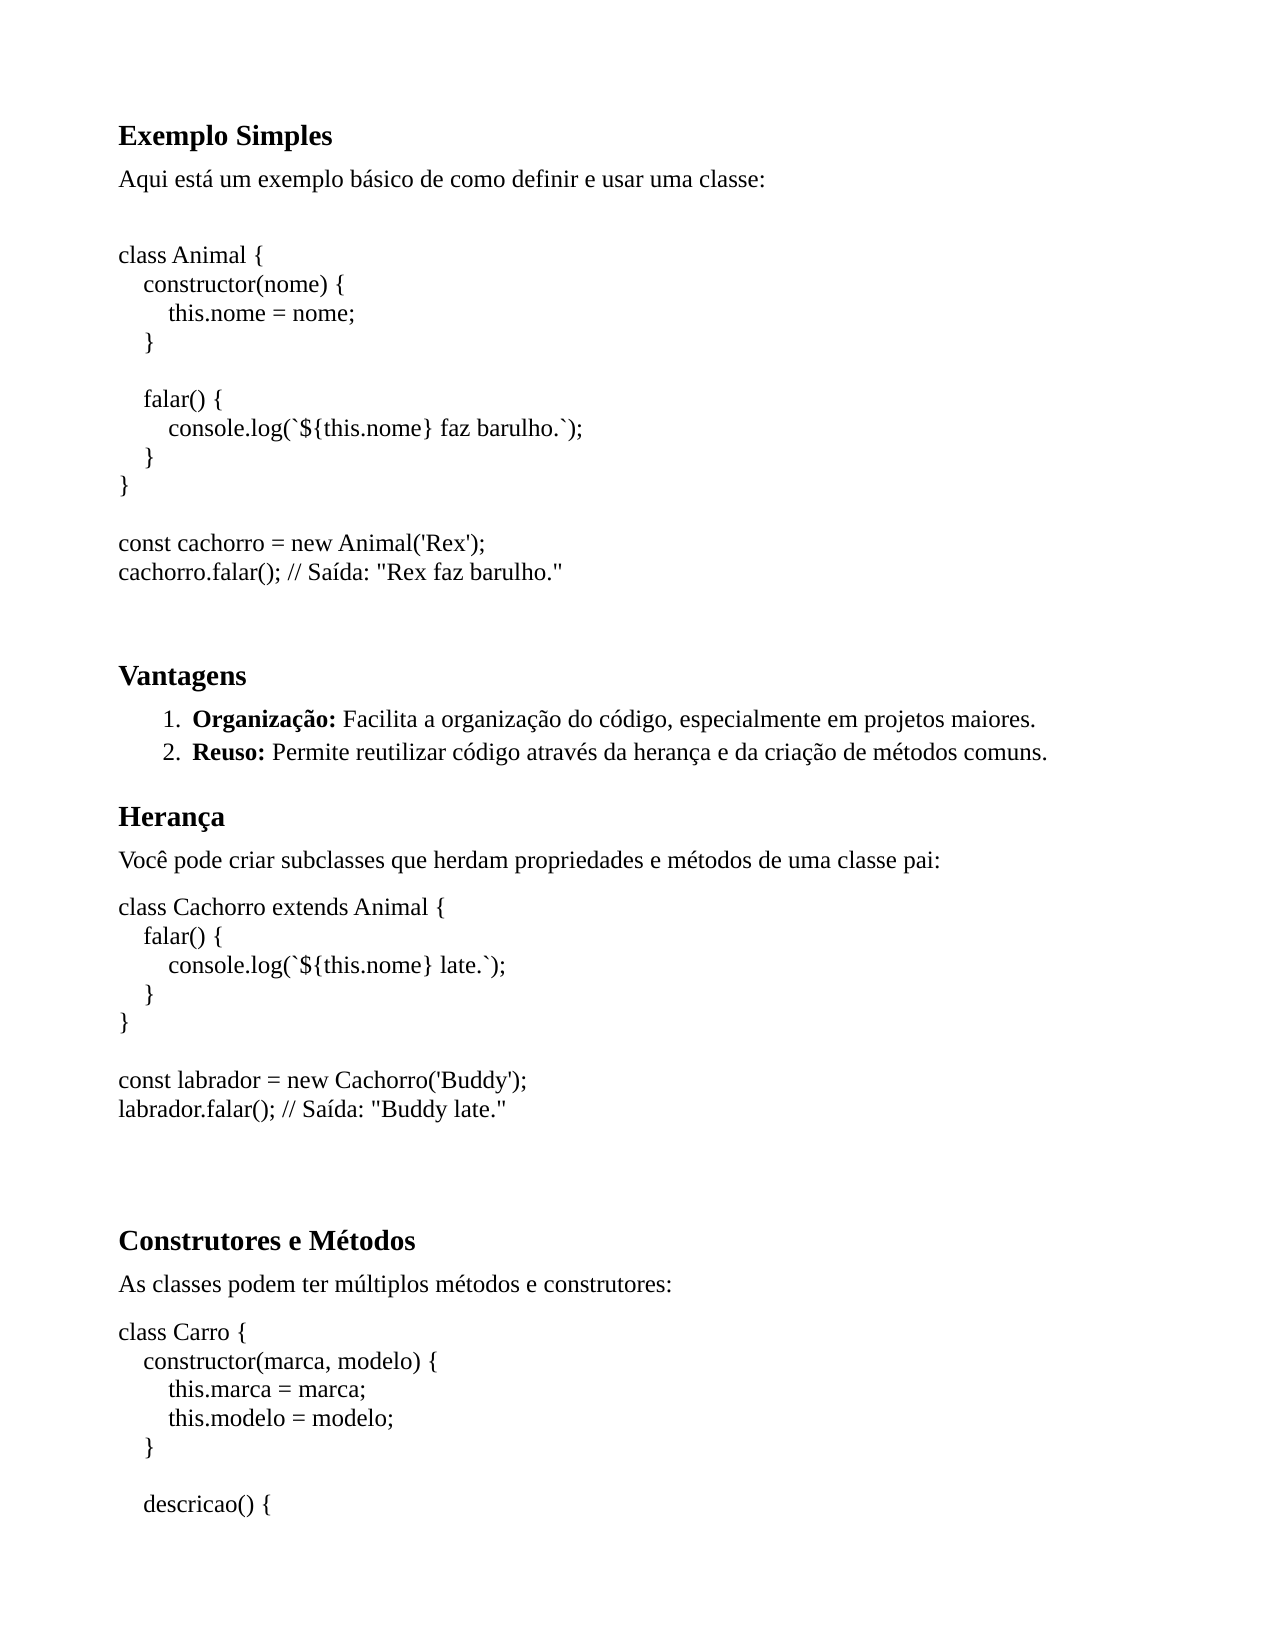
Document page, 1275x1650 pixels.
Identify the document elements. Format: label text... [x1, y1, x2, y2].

text const labrador = new Cachorro('Buddy'); [118, 1065, 1157, 1094]
text } [118, 327, 1157, 356]
text } [118, 1432, 1157, 1461]
text cachorro.falar(); // Saída: "Rex faz barulho." [118, 557, 1157, 586]
text } [118, 471, 1157, 499]
text constructor(nome) { [118, 269, 1157, 298]
text falar() { [118, 384, 1157, 413]
text descricao() { [118, 1489, 1157, 1518]
text Você pode criar subclasses que herdam propriedades e métodos de uma classe pai: [118, 845, 1157, 874]
list Reuso: Permite reutilizar código através da herança e da criação de métodos comuns. [162, 737, 1157, 765]
text falar() { [118, 921, 1157, 950]
text this.nome = nome; [118, 298, 1157, 327]
text constructor(marca, modelo) { [118, 1346, 1157, 1374]
text const cachorro = new Animal('Rex'); [118, 528, 1157, 557]
text console.log(`${this.nome} late.`); [118, 950, 1157, 979]
text Aqui está um exemplo básico de como definir e usar uma classe: [118, 164, 1157, 193]
text labrador.falar(); // Saída: "Buddy late." [118, 1094, 1157, 1122]
text As classes podem ter múltiplos métodos e construtores: [118, 1269, 1157, 1298]
text } [118, 442, 1157, 471]
subtitle Exemplo Simples [118, 118, 1157, 152]
text console.log(`${this.nome} faz barulho.`); [118, 413, 1157, 442]
text } [118, 1007, 1157, 1036]
text class Carro { [118, 1317, 1157, 1346]
list Organização: Facilita a organização do código, especialmente em projetos maiores. [162, 704, 1157, 732]
subtitle Construtores e Métodos [118, 1223, 1157, 1257]
text } [118, 979, 1157, 1007]
subtitle Vantagens [118, 658, 1157, 691]
text class Cachorro extends Animal { [118, 892, 1157, 921]
text this.marca = marca; [118, 1374, 1157, 1403]
text this.modelo = modelo; [118, 1403, 1157, 1432]
subtitle Herança [118, 799, 1157, 832]
text class Animal { [118, 241, 1157, 269]
